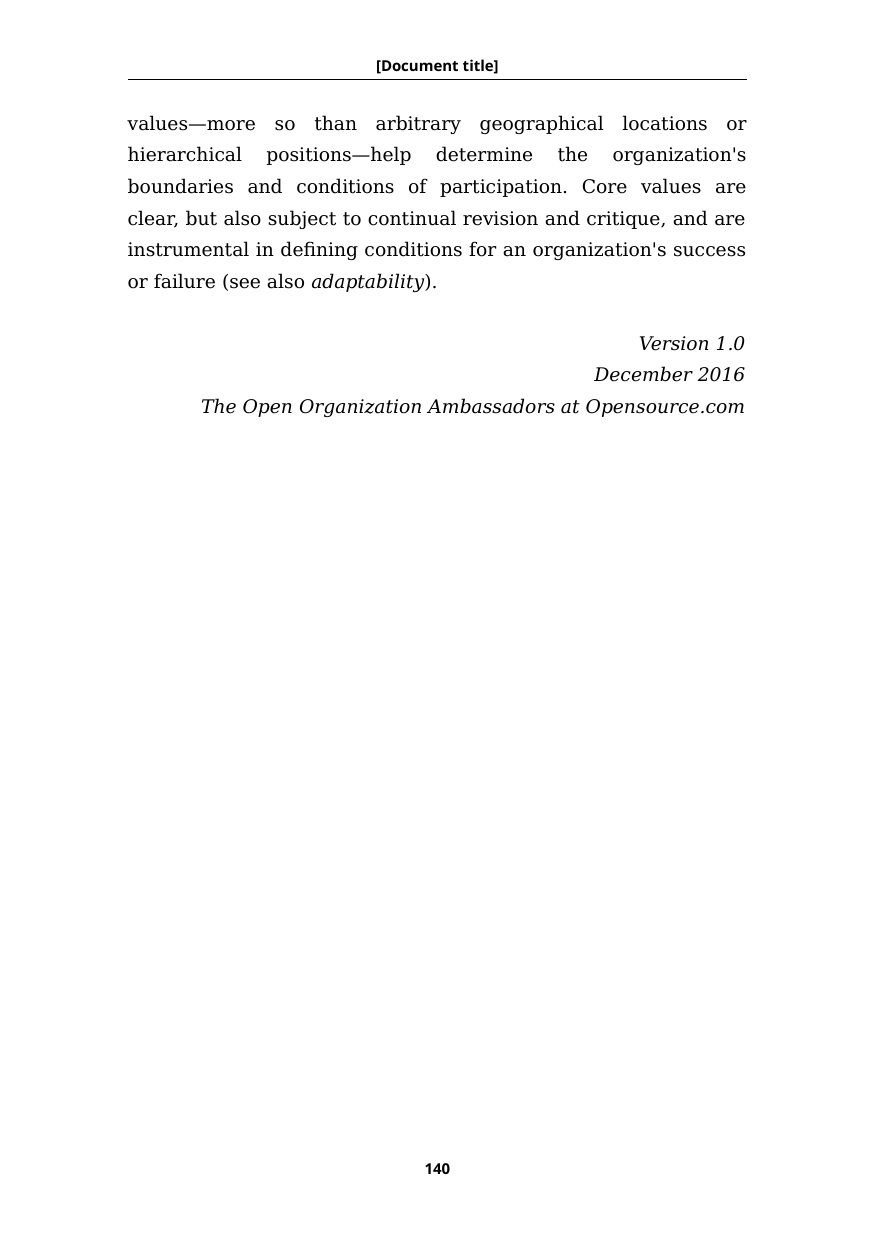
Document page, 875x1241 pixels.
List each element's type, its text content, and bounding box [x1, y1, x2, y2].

text values—more so than arbitrary geographical locations or hierarchical positions—help determine the organization's boundaries and conditions of participation. Core values are clear, but also subject to continual revision and critique, and are instrumental in defining conditions for an organization's success or failure (see also adaptability). [127, 112, 747, 293]
text Version 1.0 December 2016 The Open Organization Ambassadors at Opensource.com [127, 332, 747, 418]
